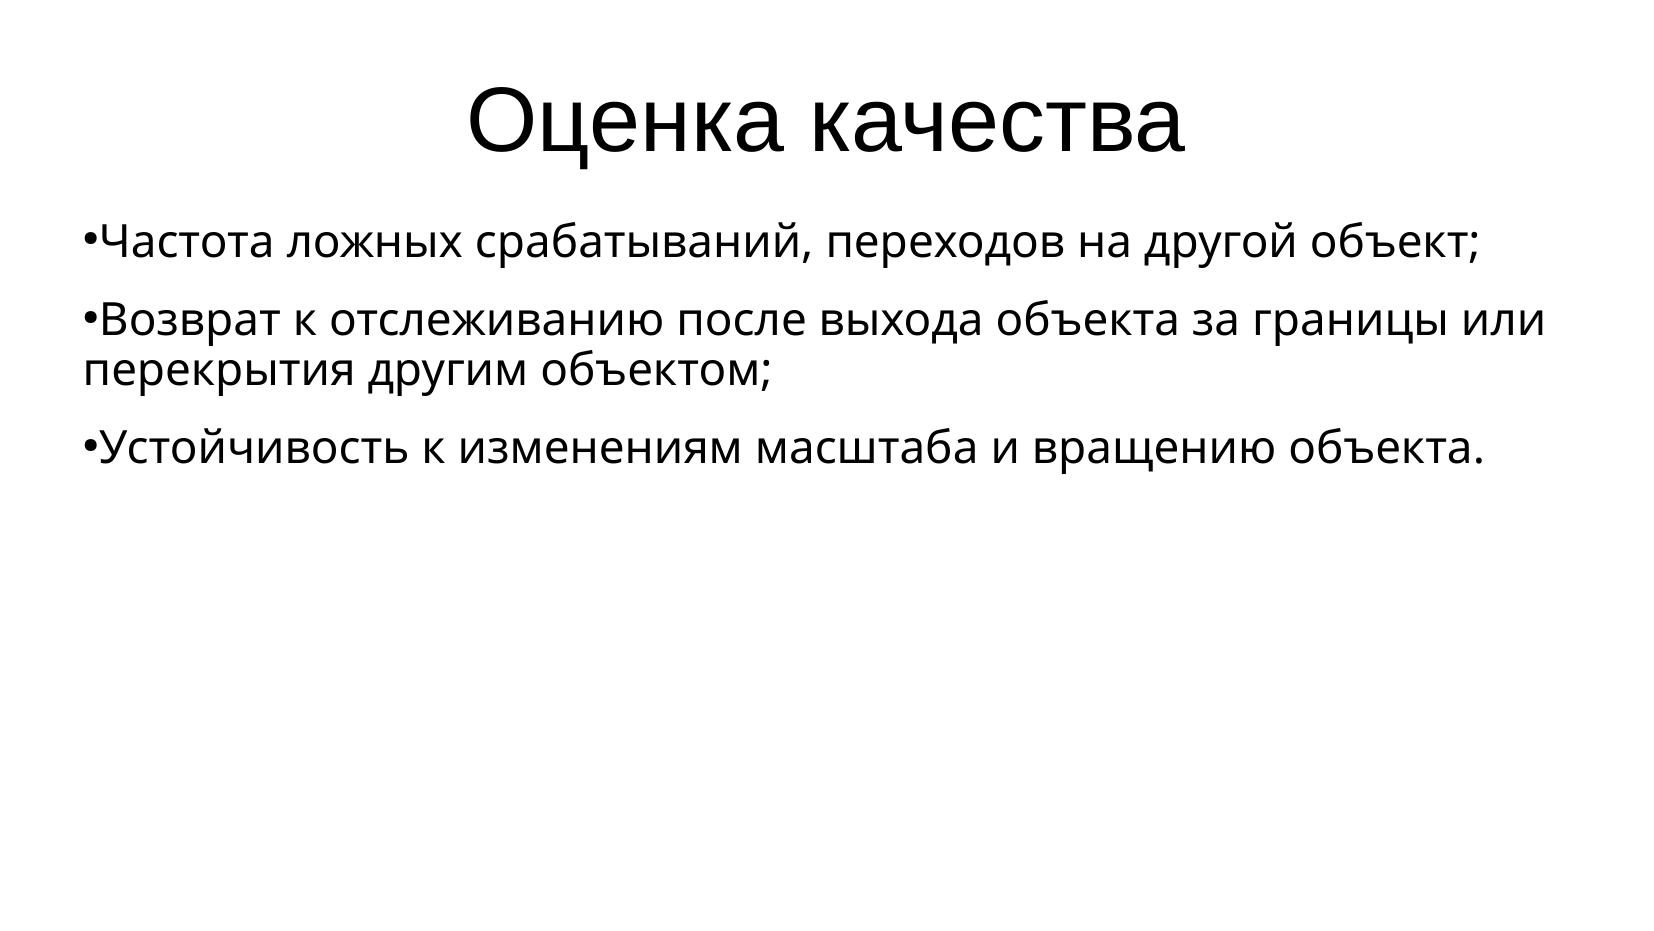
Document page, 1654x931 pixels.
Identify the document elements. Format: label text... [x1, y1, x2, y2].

list Частота ложных срабатываний, переходов на другой объект; Возврат к отслеживанию после выхода объекта за границы или перекрытия другим объектом; Устойчивость к изменениям масштаба и вращению объекта. [82, 217, 1571, 758]
title Оценка качества [82, 37, 1571, 193]
